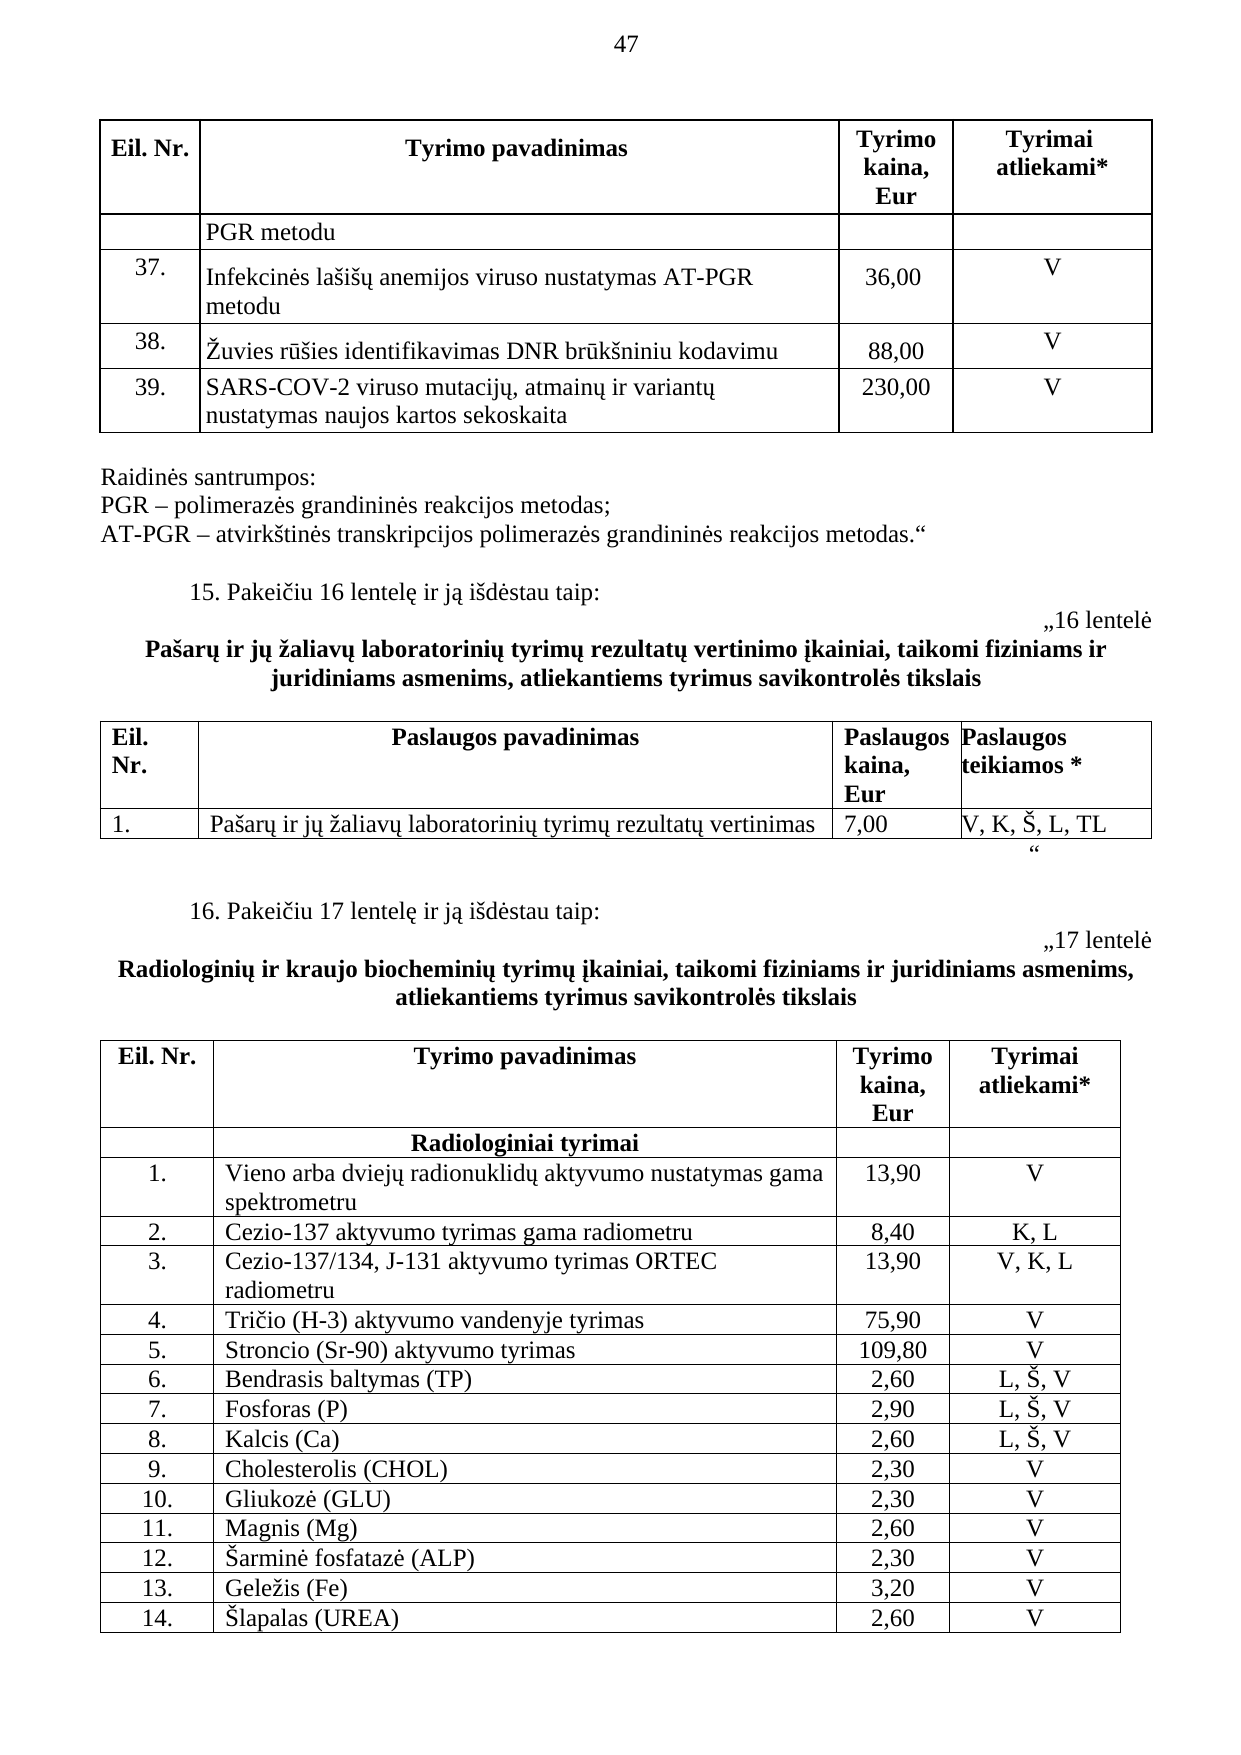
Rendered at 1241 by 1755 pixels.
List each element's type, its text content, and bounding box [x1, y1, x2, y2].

table_cell 3. [101, 1246, 213, 1304]
table_cell 14. [101, 1603, 213, 1632]
table_cell V [950, 1603, 1120, 1632]
table_cell Pašarų ir jų žaliavų laboratorinių tyrimų rezultatų vertinimas [199, 809, 832, 838]
table_cell 75,90 [837, 1305, 949, 1334]
table_header Tyrimo pavadinimas [201, 121, 838, 213]
table_cell 13,90 [837, 1158, 949, 1216]
table_cell Šlapalas (UREA) [214, 1603, 836, 1632]
table_cell 38. [101, 324, 199, 368]
table_cell 2,60 [837, 1514, 949, 1542]
table_cell [950, 1128, 1120, 1157]
table_cell PGR metodu [201, 215, 838, 248]
table_cell L, Š, V [950, 1424, 1120, 1453]
table_cell [101, 1128, 213, 1157]
text AT-PGR – atvirkštinės transkripcijos polimerazės grandininės reakcijos metodas.“ [100, 519, 1152, 548]
table_cell V [950, 1484, 1120, 1512]
table_header Paslaugos teikiamos * [962, 722, 1151, 808]
table_cell [840, 215, 952, 248]
table_cell 1. [101, 1158, 213, 1216]
table_header Paslaugos pavadinimas [199, 722, 832, 808]
table_cell SARS-COV-2 viruso mutacijų, atmainų ir variantų nustatymas naujos kartos sekoskaita [201, 369, 838, 432]
text “ [925, 839, 1171, 867]
table_cell 2,30 [837, 1484, 949, 1512]
table_cell 13. [101, 1573, 213, 1602]
table_cell 37. [101, 250, 199, 322]
text Pašarų ir jų žaliavų laboratorinių tyrimų rezultatų vertinimo įkainiai, taikomi fiziniams ir juridiniams asmenims, atliekantiems tyrimus savikontrolės tikslais [100, 634, 1152, 692]
table_cell V [954, 324, 1151, 368]
table_cell V, K, Š, L, TL [962, 809, 1151, 838]
table_cell Bendrasis baltymas (TP) [214, 1365, 836, 1393]
text Raidinės santrumpos: [100, 462, 1152, 491]
table_cell 7. [101, 1394, 213, 1423]
table_cell 4. [101, 1305, 213, 1334]
table_cell V [950, 1543, 1120, 1572]
table_cell V [950, 1573, 1120, 1602]
table_header Tyrimo kaina, Eur [837, 1041, 949, 1127]
table_cell L, Š, V [950, 1394, 1120, 1423]
table_header Paslaugos kaina, Eur [833, 722, 961, 808]
table_cell 7,00 [833, 809, 961, 838]
text Radiologinių ir kraujo biocheminių tyrimų įkainiai, taikomi fiziniams ir juridiniams asmenims, atliekantiems tyrimus savikontrolės tikslais [100, 954, 1152, 1011]
table_cell Infekcinės lašišų anemijos viruso nustatymas AT-PGR metodu [201, 250, 838, 322]
text PGR – polimerazės grandininės reakcijos metodas; [100, 491, 1152, 519]
table_cell L, Š, V [950, 1365, 1120, 1393]
table_cell 8,40 [837, 1217, 949, 1245]
table_cell V [950, 1514, 1120, 1542]
table_cell Magnis (Mg) [214, 1514, 836, 1542]
table_cell Cezio-137/134, J-131 aktyvumo tyrimas ORTEC radiometru [214, 1246, 836, 1304]
table_cell 5. [101, 1335, 213, 1363]
table_cell V [950, 1454, 1120, 1483]
table_cell [837, 1128, 949, 1157]
table_cell Vieno arba dviejų radionuklidų aktyvumo nustatymas gama spektrometru [214, 1158, 836, 1216]
table_cell Tričio (H-3) aktyvumo vandenyje tyrimas [214, 1305, 836, 1334]
table_cell Fosforas (P) [214, 1394, 836, 1423]
table_cell 6. [101, 1365, 213, 1393]
table_cell 2,60 [837, 1603, 949, 1632]
table_cell Stroncio (Sr-90) aktyvumo tyrimas [214, 1335, 836, 1363]
table_header Eil. Nr. [101, 722, 198, 808]
table_cell V [950, 1305, 1120, 1334]
table_cell 2. [101, 1217, 213, 1245]
table_header Tyrimo pavadinimas [214, 1041, 836, 1127]
table_cell 8. [101, 1424, 213, 1453]
table_cell 109,80 [837, 1335, 949, 1363]
table_cell Šarminė fosfatazė (ALP) [214, 1543, 836, 1572]
table_cell 230,00 [840, 369, 952, 432]
table_cell Cholesterolis (CHOL) [214, 1454, 836, 1483]
table_cell V [954, 369, 1151, 432]
table_cell V [950, 1158, 1120, 1216]
text „17 lentelė [100, 925, 1152, 954]
table_cell 9. [101, 1454, 213, 1483]
text 16. Pakeičiu 17 lentelę ir ją išdėstau taip: [100, 896, 1152, 925]
table_cell 2,90 [837, 1394, 949, 1423]
table_cell Geležis (Fe) [214, 1573, 836, 1602]
table_cell V [950, 1335, 1120, 1363]
table_cell 36,00 [840, 250, 952, 322]
text 15. Pakeičiu 16 lentelę ir ją išdėstau taip: [100, 577, 1152, 606]
table_cell 11. [101, 1514, 213, 1542]
table_cell [954, 215, 1151, 248]
table_header Tyrimai atliekami* [954, 121, 1151, 213]
table_cell 2,60 [837, 1365, 949, 1393]
table_cell 2,60 [837, 1424, 949, 1453]
table_cell V, K, L [950, 1246, 1120, 1304]
table_cell 88,00 [840, 324, 952, 368]
table_header Eil. Nr. [101, 1041, 213, 1127]
table_cell Gliukozė (GLU) [214, 1484, 836, 1512]
table_cell Cezio-137 aktyvumo tyrimas gama radiometru [214, 1217, 836, 1245]
table_header Eil. Nr. [101, 121, 199, 213]
table_header Tyrimai atliekami* [950, 1041, 1120, 1127]
table_cell 2,30 [837, 1454, 949, 1483]
table_cell 39. [101, 369, 199, 432]
table_cell Kalcis (Ca) [214, 1424, 836, 1453]
table_cell Radiologiniai tyrimai [214, 1128, 836, 1157]
table_cell [101, 215, 199, 248]
table_cell 13,90 [837, 1246, 949, 1304]
table_cell 2,30 [837, 1543, 949, 1572]
table_cell Žuvies rūšies identifikavimas DNR brūkšniniu kodavimu [201, 324, 838, 368]
table_cell 1. [101, 809, 198, 838]
table_cell K, L [950, 1217, 1120, 1245]
table_cell V [954, 250, 1151, 322]
table_cell 10. [101, 1484, 213, 1512]
table_cell 3,20 [837, 1573, 949, 1602]
table_cell 12. [101, 1543, 213, 1572]
table_header Tyrimo kaina, Eur [840, 121, 952, 213]
text „16 lentelė [100, 606, 1152, 634]
